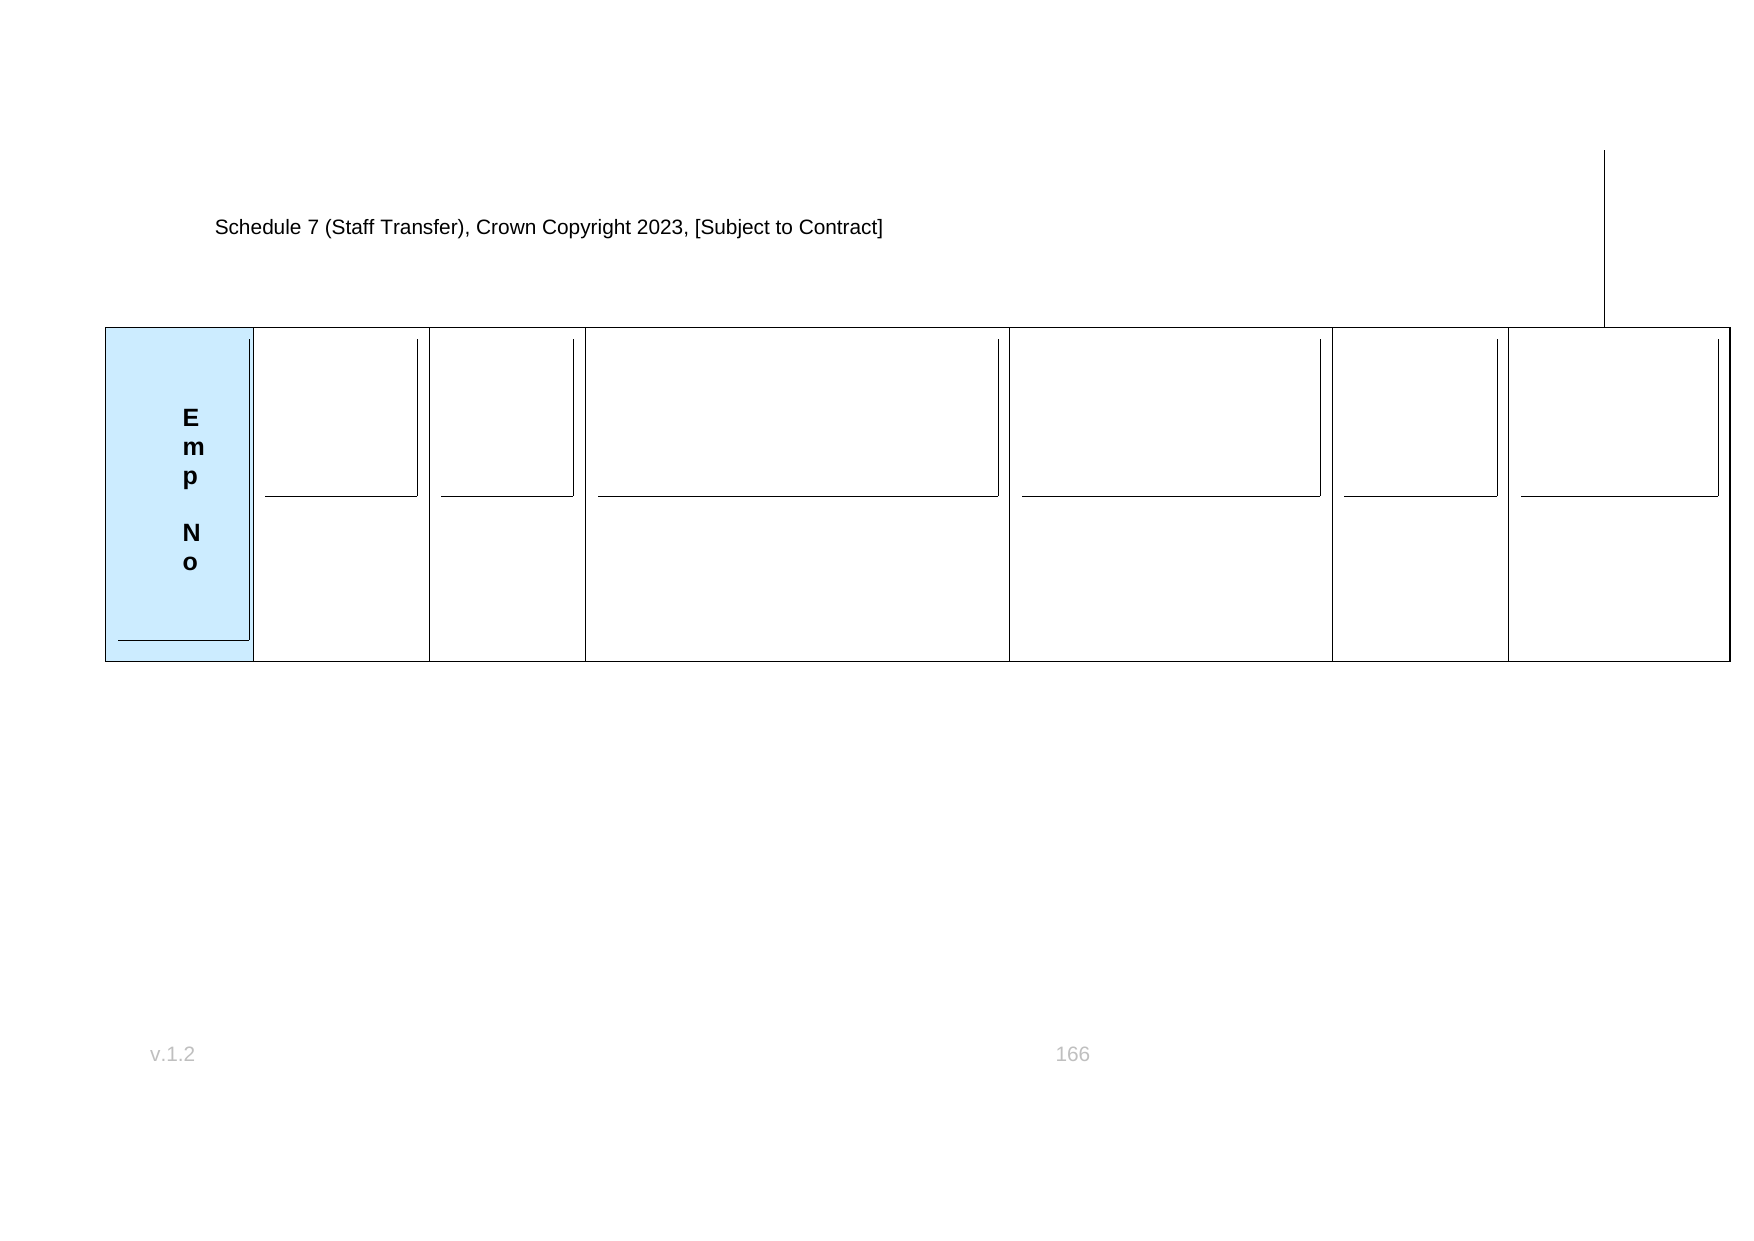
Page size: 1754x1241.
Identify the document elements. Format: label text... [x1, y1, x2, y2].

table_cell [1333, 328, 1508, 661]
table_cell [430, 328, 585, 661]
table_cell [586, 328, 1009, 661]
table_cell [1010, 328, 1332, 661]
table_cell Emp No [106, 328, 253, 661]
table_cell [1509, 328, 1729, 661]
table_cell [254, 328, 429, 661]
